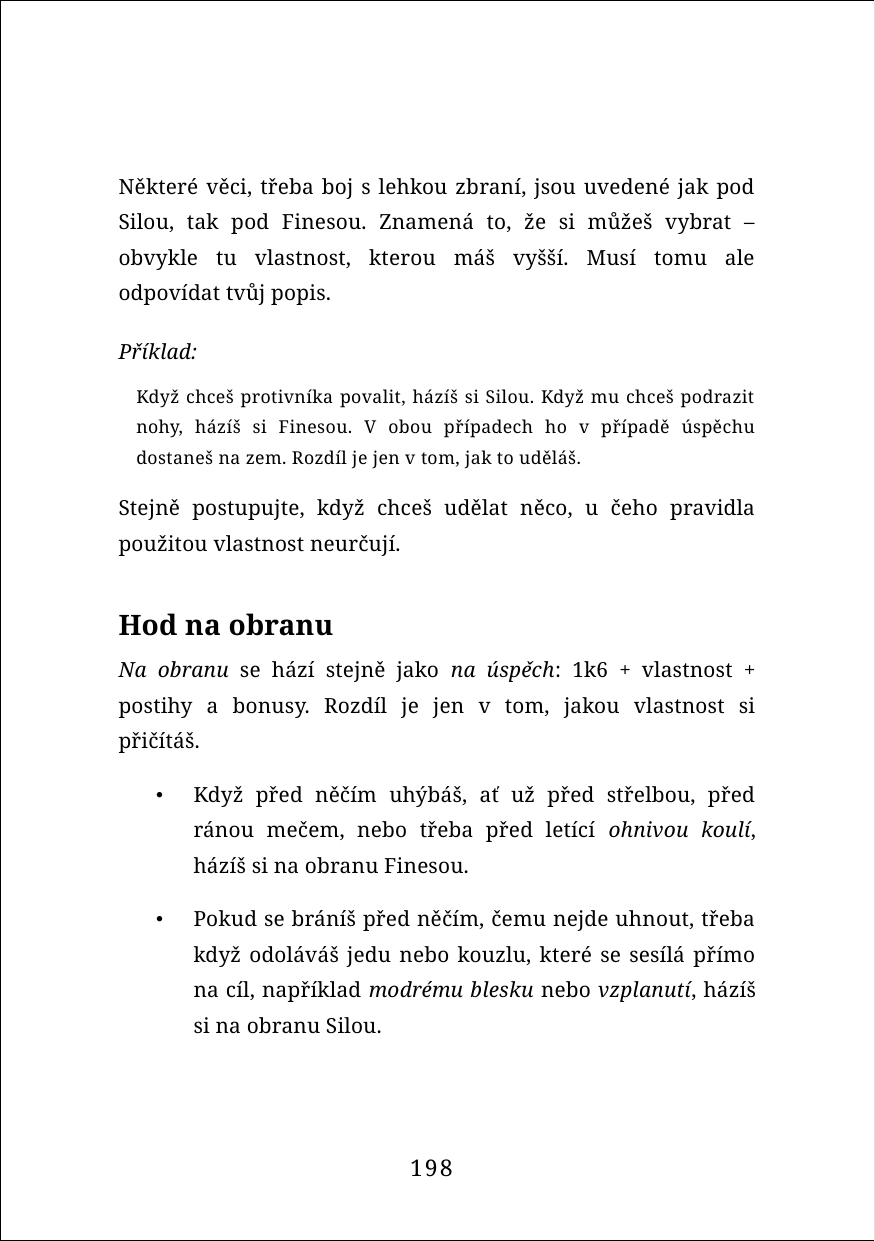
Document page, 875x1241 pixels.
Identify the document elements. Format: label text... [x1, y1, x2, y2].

text Příklad: [118, 337, 756, 366]
text Na obranu se hází stejně jako na úspěch: 1k6 + vlastnost + postihy a bonusy. Rozdíl je jen v tom, jakou vlastnost si přičítáš. [118, 656, 756, 755]
text Některé věci, třeba boj s lehkou zbraní, jsou uvedené jak pod Silou, tak pod Finesou. Znamená to, že si můžeš vybrat – obvykle tu vlastnost, kterou máš vyšší. Musí tomu ale odpovídat tvůj popis. [118, 172, 756, 307]
text Stejně postupujte, když chceš udělat něco, u čeho pravidla použitou vlastnost neurčují. [118, 493, 756, 557]
list Pokud se bráníš před něčím, čemu nejde uhnout, třeba když odoláváš jedu nebo kouzlu, které se sesílá přímo na cíl, například modrému blesku nebo vzplanutí, házíš si na obranu Silou. [156, 904, 756, 1039]
list Když před něčím uhýbáš, ať už před střelbou, před ránou mečem, nebo třeba před letící ohnivou koulí, házíš si na obranu Finesou. [156, 780, 756, 879]
subtitle Hod na obranu [118, 606, 756, 644]
text Když chceš protivníka povalit, házíš si Silou. Když mu chceš podrazit nohy, házíš si Finesou. V obou případech ho v případě úspěchu dostaneš na zem. Rozdíl je jen v tom, jak to uděláš. [136, 385, 756, 469]
